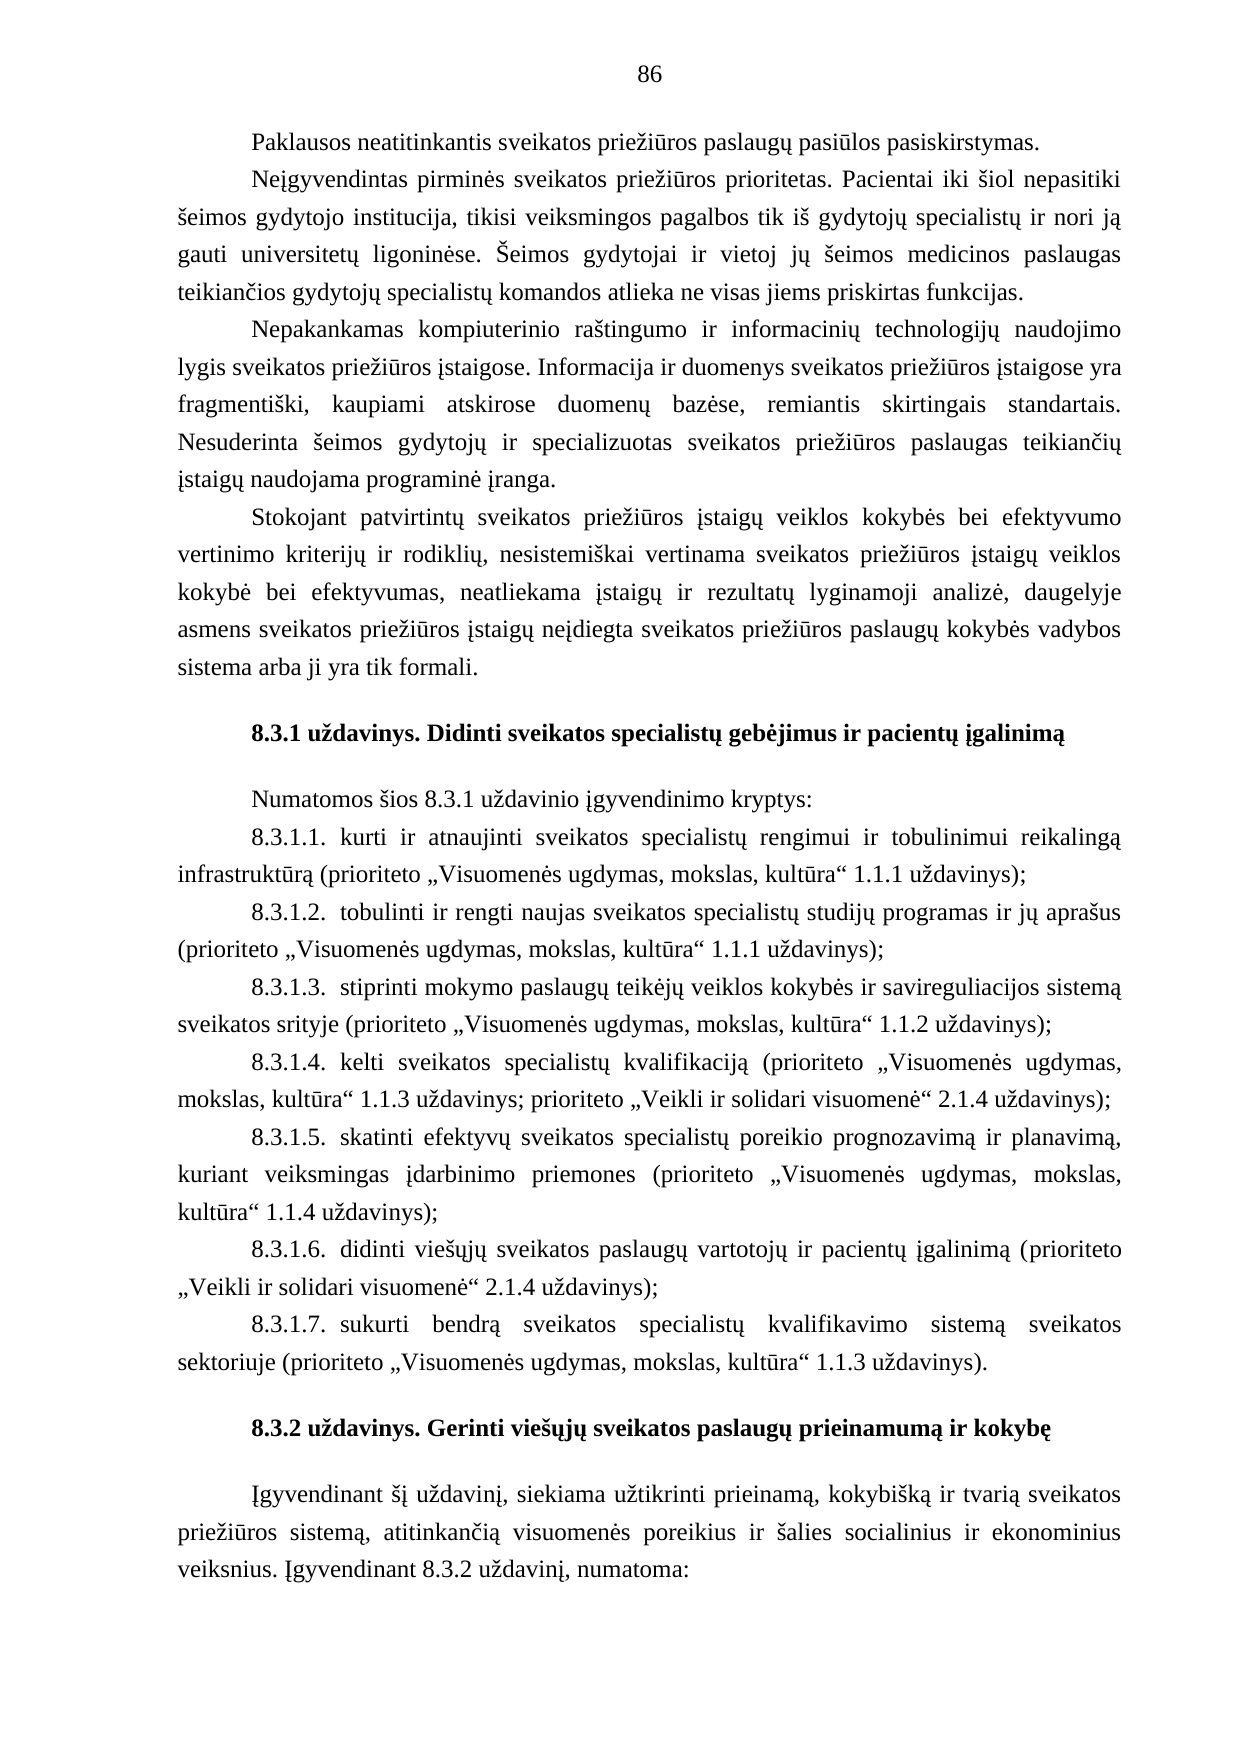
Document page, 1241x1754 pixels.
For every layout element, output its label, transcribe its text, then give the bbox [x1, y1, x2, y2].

text Įgyvendinant šį uždavinį, siekiama užtikrinti prieinamą, kokybišką ir tvarią sveikatos priežiūros sistemą, atitinkančią visuomenės poreikius ir šalies socialinius ir ekonominius veiksnius. Įgyvendinant 8.3.2 uždavinį, numatoma: [177, 1471, 1122, 1583]
text Stokojant patvirtintų sveikatos priežiūros įstaigų veiklos kokybės bei efektyvumo vertinimo kriterijų ir rodiklių, nesistemiškai vertinama sveikatos priežiūros įstaigų veiklos kokybė bei efektyvumas, neatliekama įstaigų ir rezultatų lyginamoji analizė, daugelyje asmens sveikatos priežiūros įstaigų neįdiegta sveikatos priežiūros paslaugų kokybės vadybos sistema arba ji yra tik formali. [177, 493, 1122, 681]
text 8.3.1 uždavinys. Didinti sveikatos specialistų gebėjimus ir pacientų įgalinimą [177, 709, 1122, 747]
text 8.3.1.3. stiprinti mokymo paslaugų teikėjų veiklos kokybės ir savireguliacijos sistemą sveikatos srityje (prioriteto „Visuomenės ugdymas, mokslas, kultūra“ 1.1.2 uždavinys); [177, 963, 1122, 1038]
text 8.3.1.6. didinti viešųjų sveikatos paslaugų vartotojų ir pacientų įgalinimą (prioriteto „Veikli ir solidari visuomenė“ 2.1.4 uždavinys); [177, 1226, 1122, 1301]
text 8.3.1.2. tobulinti ir rengti naujas sveikatos specialistų studijų programas ir jų aprašus (prioriteto „Visuomenės ugdymas, mokslas, kultūra“ 1.1.1 uždavinys); [177, 888, 1122, 963]
text 8.3.1.7. sukurti bendrą sveikatos specialistų kvalifikavimo sistemą sveikatos sektoriuje (prioriteto „Visuomenės ugdymas, mokslas, kultūra“ 1.1.3 uždavinys). [177, 1301, 1122, 1376]
text 8.3.1.1. kurti ir atnaujinti sveikatos specialistų rengimui ir tobulinimui reikalingą infrastruktūrą (prioriteto „Visuomenės ugdymas, mokslas, kultūra“ 1.1.1 uždavinys); [177, 813, 1122, 888]
text Neįgyvendintas pirminės sveikatos priežiūros prioritetas. Pacientai iki šiol nepasitiki šeimos gydytojo institucija, tikisi veiksmingos pagalbos tik iš gydytojų specialistų ir nori ją gauti universitetų ligoninėse. Šeimos gydytojai ir vietoj jų šeimos medicinos paslaugas teikiančios gydytojų specialistų komandos atlieka ne visas jiems priskirtas funkcijas. [177, 156, 1122, 306]
text Nepakankamas kompiuterinio raštingumo ir informacinių technologijų naudojimo lygis sveikatos priežiūros įstaigose. Informacija ir duomenys sveikatos priežiūros įstaigose yra fragmentiški, kaupiami atskirose duomenų bazėse, remiantis skirtingais standartais. Nesuderinta šeimos gydytojų ir specializuotas sveikatos priežiūros paslaugas teikiančių įstaigų naudojama programinė įranga. [177, 306, 1122, 493]
text 8.3.1.4. kelti sveikatos specialistų kvalifikaciją (prioriteto „Visuomenės ugdymas, mokslas, kultūra“ 1.1.3 uždavinys; prioriteto „Veikli ir solidari visuomenė“ 2.1.4 uždavinys); [177, 1038, 1122, 1113]
text 8.3.1.5. skatinti efektyvų sveikatos specialistų poreikio prognozavimą ir planavimą, kuriant veiksmingas įdarbinimo priemones (prioriteto „Visuomenės ugdymas, mokslas, kultūra“ 1.1.4 uždavinys); [177, 1113, 1122, 1226]
text 8.3.2 uždavinys. Gerinti viešųjų sveikatos paslaugų prieinamumą ir kokybę [177, 1404, 1122, 1442]
text Numatomos šios 8.3.1 uždavinio įgyvendinimo kryptys: [177, 776, 1122, 813]
text Paklausos neatitinkantis sveikatos priežiūros paslaugų pasiūlos pasiskirstymas. [177, 118, 1122, 156]
